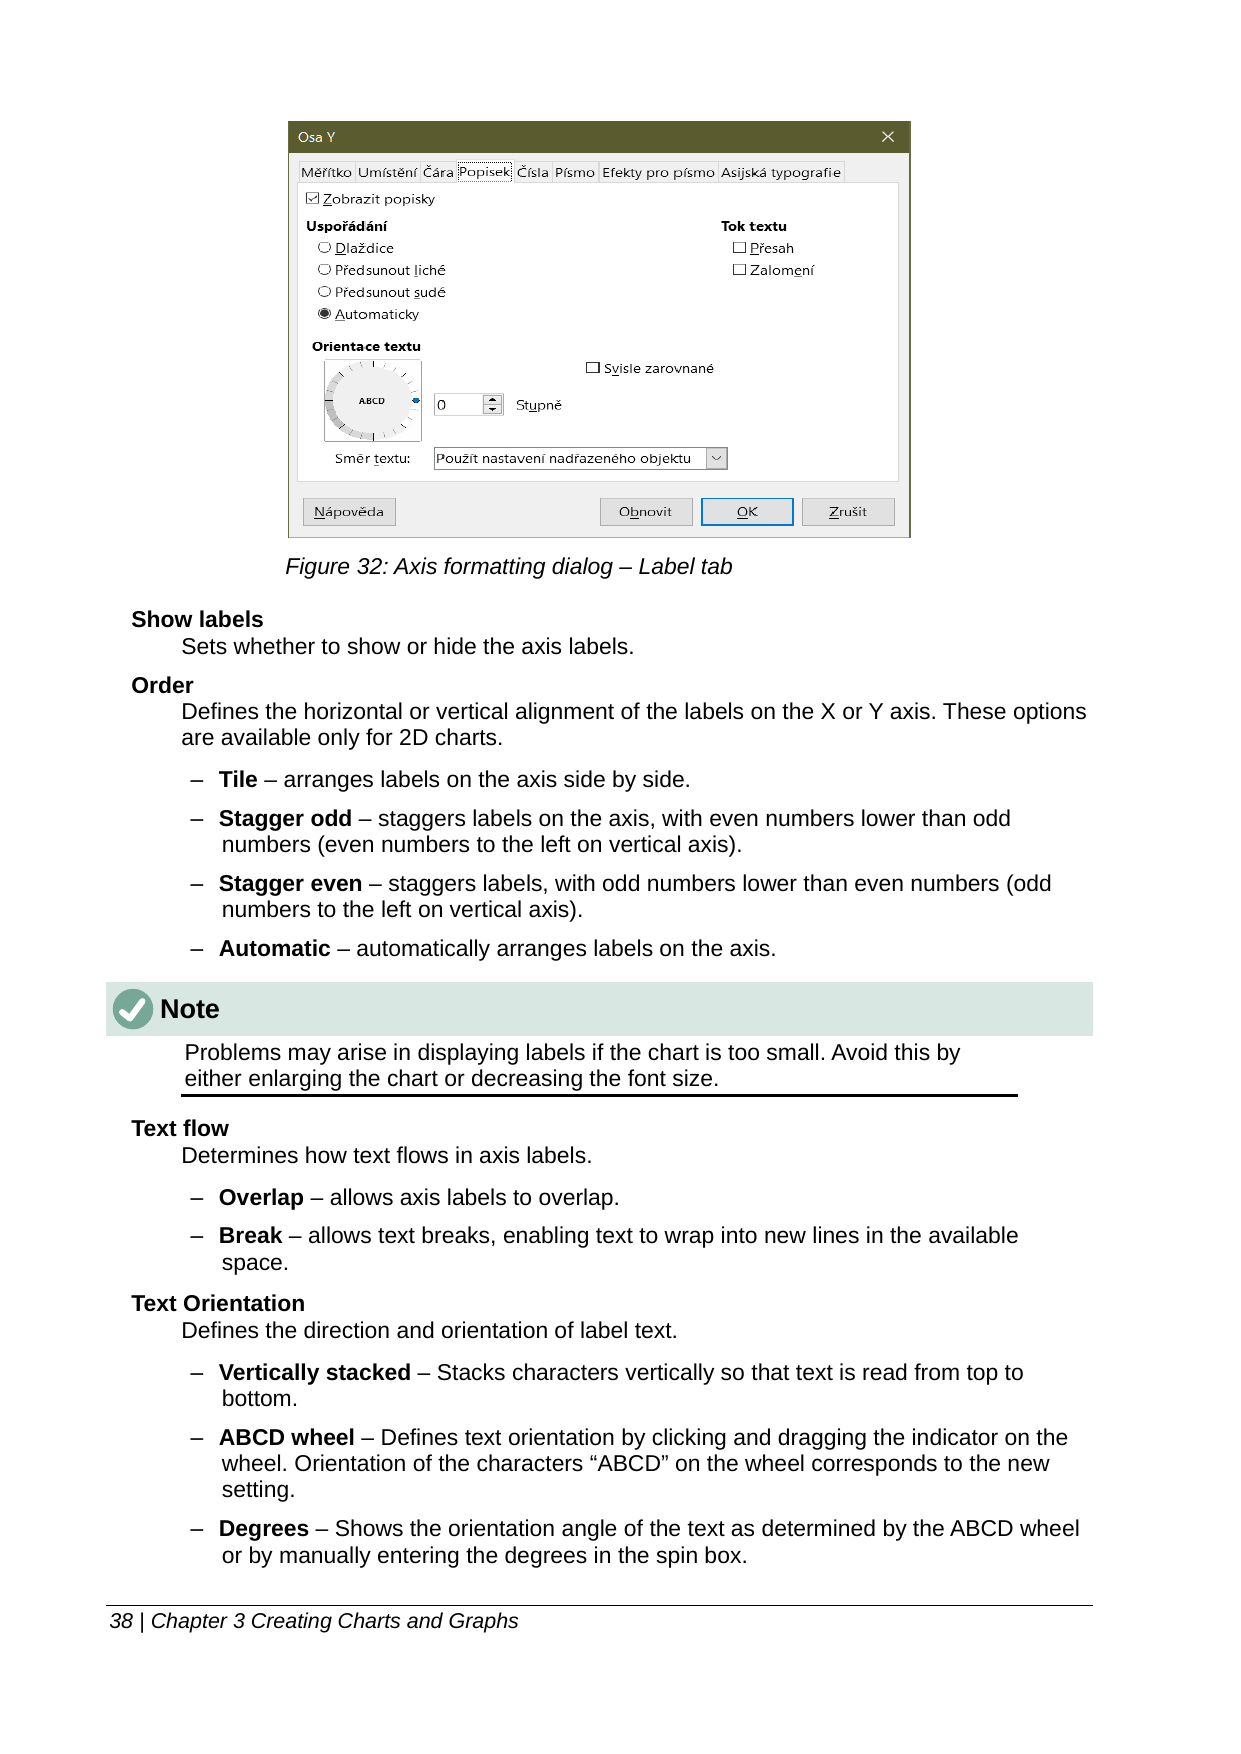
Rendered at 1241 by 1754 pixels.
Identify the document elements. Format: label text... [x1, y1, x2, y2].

list Stagger even – staggers labels, with odd numbers lower than even numbers (odd numbers to the left on vertical axis). [187, 867, 1093, 923]
list ABCD wheel – Defines text orientation by clicking and dragging the indicator on the wheel. Orientation of the characters “ABCD” on the wheel corresponds to the new setting. [187, 1421, 1093, 1503]
text Text Orientation [131, 1290, 1093, 1317]
list Tile – arranges labels on the axis side by side. [187, 763, 1093, 792]
text Defines the horizontal or vertical alignment of the labels on the X or Y axis. These options are available only for 2D charts. [181, 698, 1093, 751]
text Order [131, 672, 1093, 698]
list Vertically stacked – Stacks characters vertically so that text is read from top to bottom. [187, 1356, 1093, 1411]
list Automatic – automatically arranges labels on the axis. [187, 932, 1093, 964]
list Break – allows text breaks, enabling text to wrap into new lines in the available space. [187, 1219, 1093, 1278]
list Overlap – allows axis labels to overlap. [187, 1181, 1093, 1210]
text Defines the direction and orientation of label text. [181, 1317, 1093, 1343]
text Show labels [131, 606, 1093, 633]
text Problems may arise in displaying labels if the chart is too small. Avoid this by either enlarging the chart or decreasing the font size. [181, 1036, 1018, 1094]
text Figure 32: Axis formatting dialog – Label tab [285, 553, 914, 579]
text Sets whether to show or hide the axis labels. [181, 633, 1093, 659]
list Stagger odd – staggers labels on the axis, with even numbers lower than odd numbers (even numbers to the left on vertical axis). [187, 802, 1093, 858]
list Degrees – Shows the orientation angle of the text as determined by the ABCD wheel or by manually entering the degrees in the spin box. [187, 1512, 1093, 1571]
text Text flow [131, 1115, 1093, 1142]
picture [288, 121, 911, 538]
subtitle Note [106, 982, 1093, 1036]
text Determines how text flows in axis labels. [181, 1142, 1093, 1168]
